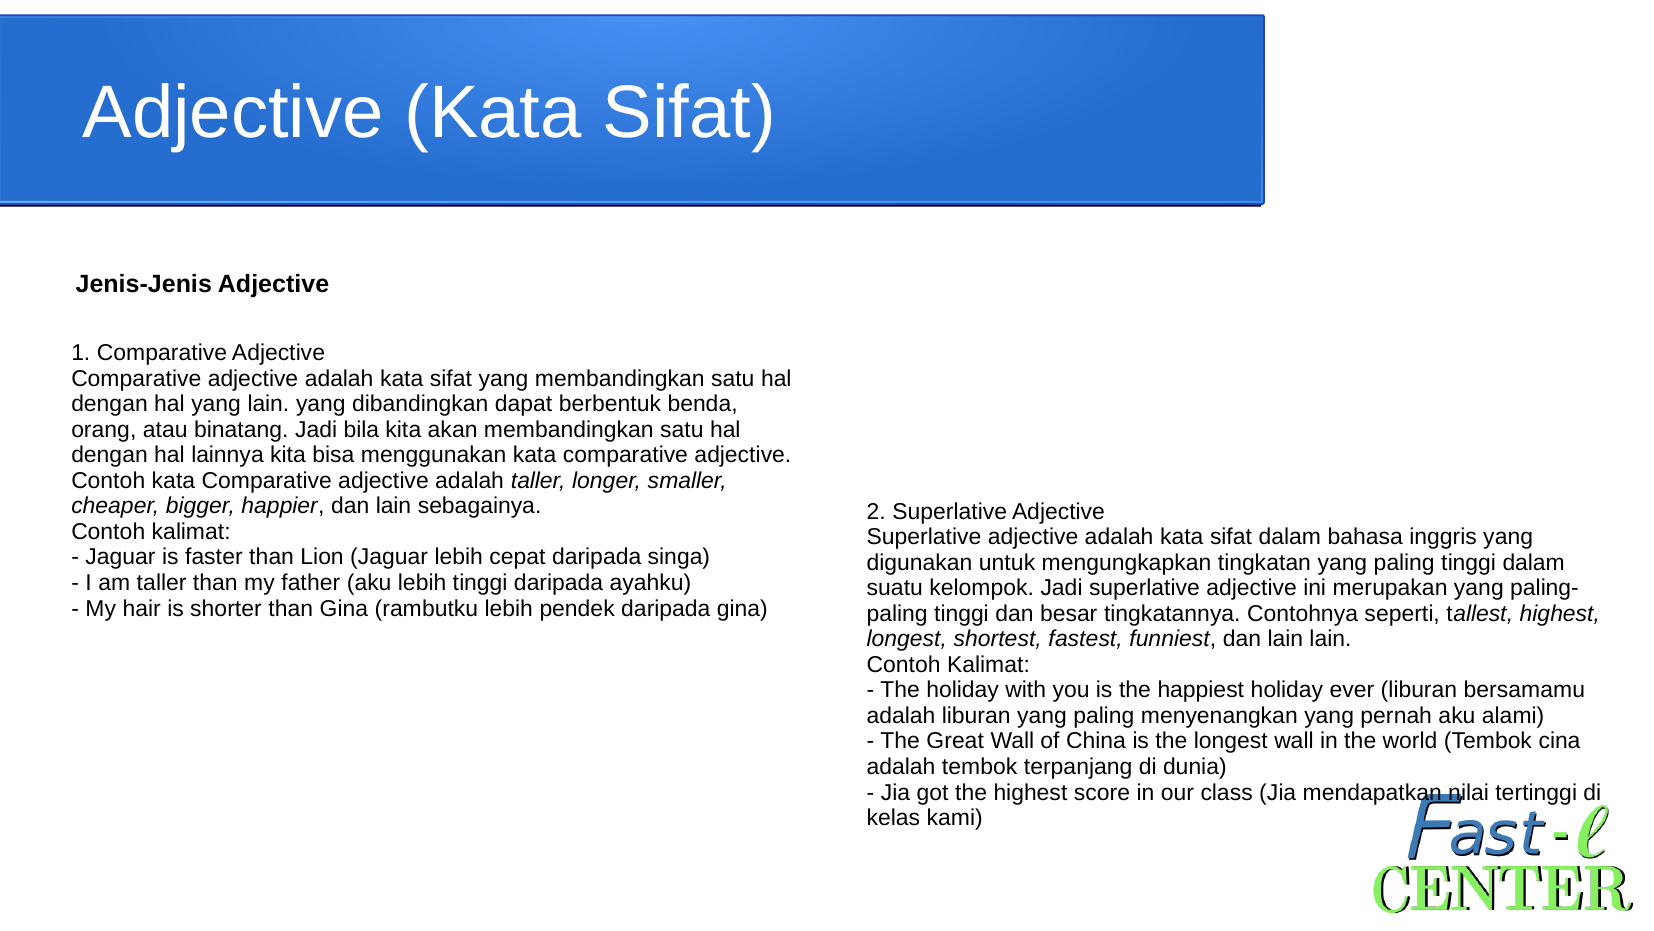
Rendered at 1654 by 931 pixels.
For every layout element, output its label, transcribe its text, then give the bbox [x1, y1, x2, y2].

text_box Jenis-Jenis Adjective [60, 262, 381, 334]
picture [1373, 794, 1634, 916]
title Adjective (Kata Sifat) [82, 35, 1235, 189]
text_box 2. Superlative Adjective Superlative adjective adalah kata sifat dalam bahasa inggris yang digunakan untuk mengungkapkan tingkatan yang paling tinggi dalam suatu kelompok. Jadi superlative adjective ini merupakan yang paling-paling tinggi dan besar tingkatannya. Contohnya seperti, tallest, highest, longest, shortest, fastest, funniest, dan lain lain. Contoh Kalimat: - The holiday with you is the happiest holiday ever (liburan bersamamu adalah liburan yang paling menyenangkan yang pernah aku alami) - The Great Wall of China is the longest wall in the world (Tembok cina adalah tembok terpanjang di dunia) - Jia got the highest score in our class (Jia mendapatkan nilai tertinggi di kelas kami) [851, 491, 1625, 838]
text_box 1. Comparative Adjective Comparative adjective adalah kata sifat yang membandingkan satu hal dengan hal yang lain. yang dibandingkan dapat berbentuk benda, orang, atau binatang. Jadi bila kita akan membandingkan satu hal dengan hal lainnya kita bisa menggunakan kata comparative adjective. Contoh kata Comparative adjective adalah taller, longer, smaller, cheaper, bigger, happier, dan lain sebagainya. Contoh kalimat: - Jaguar is faster than Lion (Jaguar lebih cepat daripada singa) - I am taller than my father (aku lebih tinggi daripada ayahku) - My hair is shorter than Gina (rambutku lebih pendek daripada gina) [56, 332, 811, 654]
